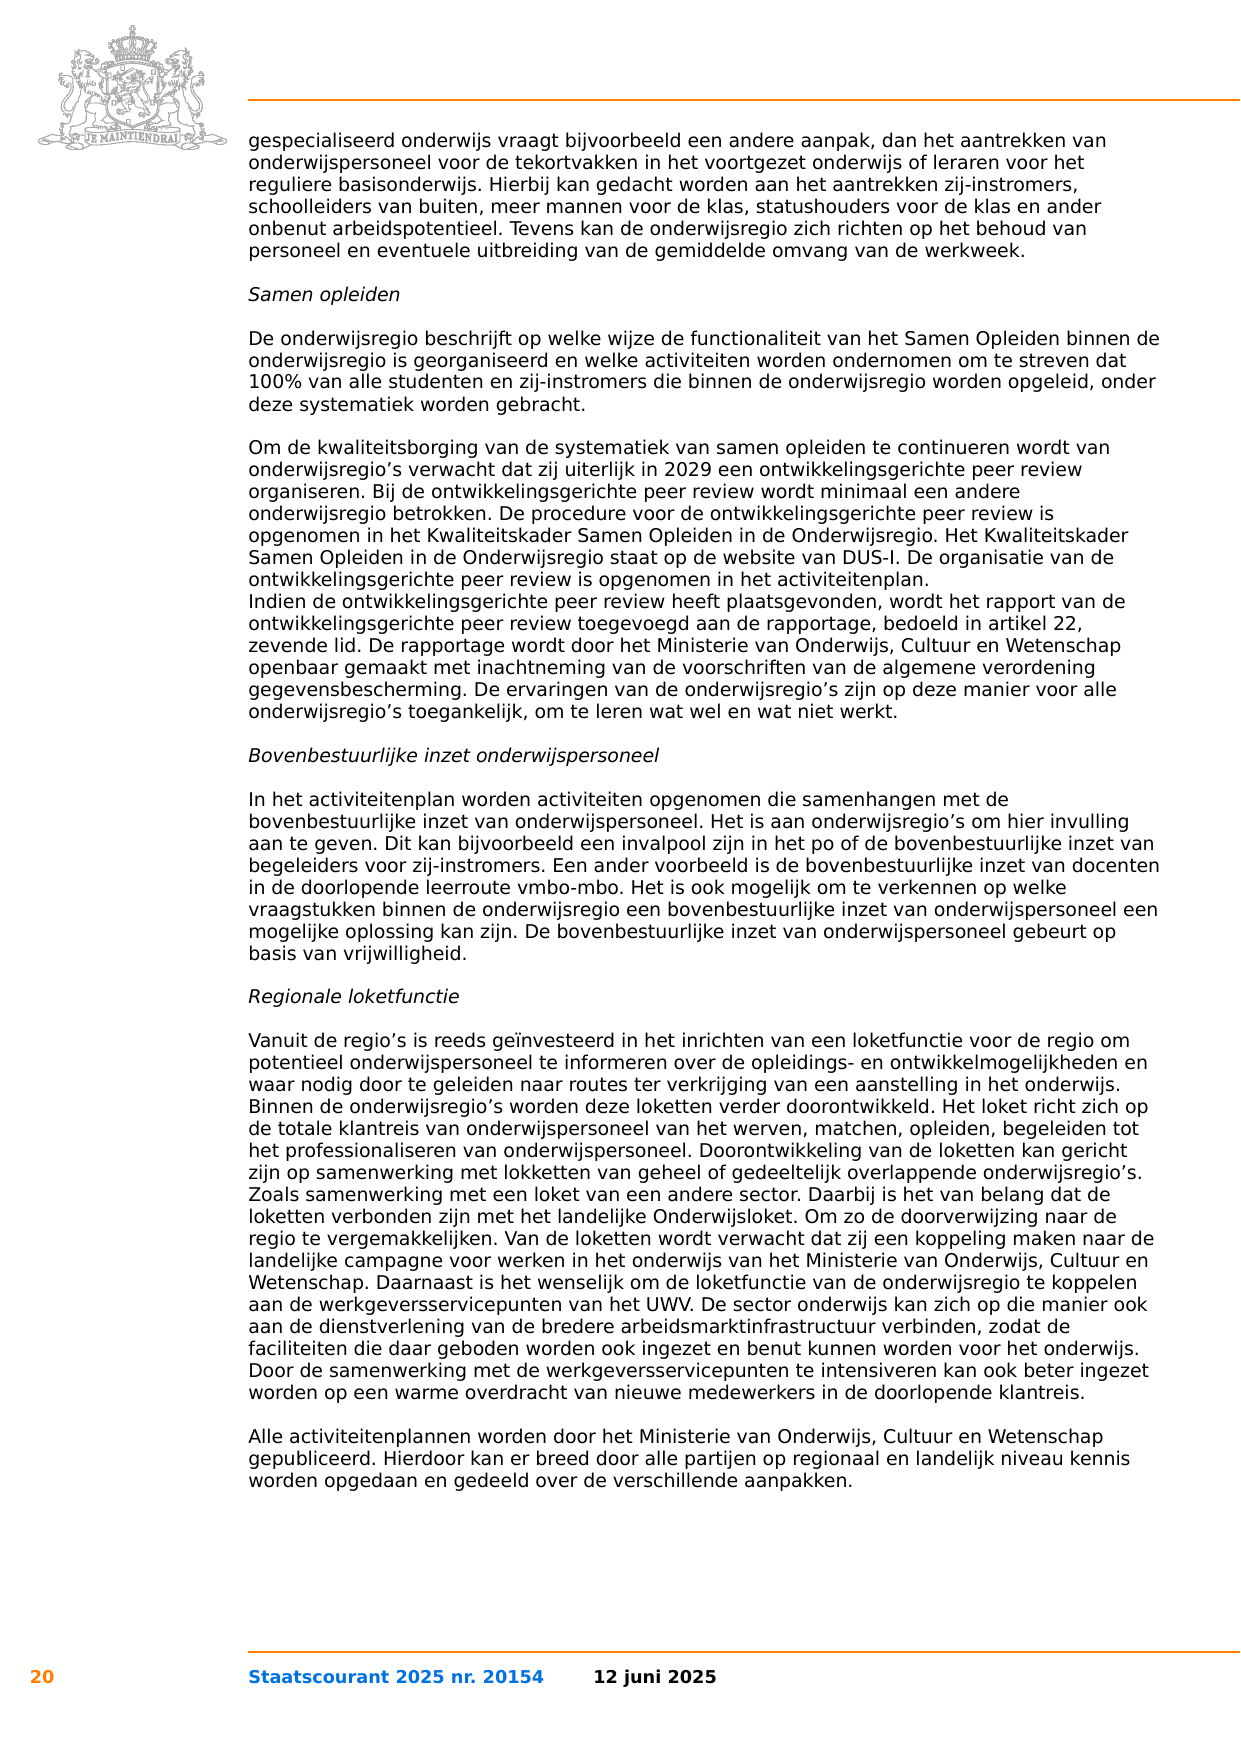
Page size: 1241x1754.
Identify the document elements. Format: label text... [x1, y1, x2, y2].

text gespecialiseerd onderwijs vraagt bijvoorbeeld een andere aanpak, dan het aantrekken van onderwijspersoneel voor de tekortvakken in het voortgezet onderwijs of leraren voor het reguliere basisonderwijs. Hierbij kan gedacht worden aan het aantrekken zij-instromers, schoolleiders van buiten, meer mannen voor de klas, statushouders voor de klas en ander onbenut arbeidspotentieel. Tevens kan de onderwijsregio zich richten op het behoud van personeel en eventuele uitbreiding van de gemiddelde omvang van de werkweek. [248, 130, 1163, 262]
picture [38, 25, 227, 150]
text In het activiteitenplan worden activiteiten opgenomen die samenhangen met de bovenbestuurlijke inzet van onderwijspersoneel. Het is aan onderwijsregio’s om hier invulling aan te geven. Dit kan bijvoorbeeld een invalpool zijn in het po of de bovenbestuurlijke inzet van begeleiders voor zij-instromers. Een ander voorbeeld is de bovenbestuurlijke inzet van docenten in de doorlopende leerroute vmbo-mbo. Het is ook mogelijk om te verkennen op welke vraagstukken binnen de onderwijsregio een bovenbestuurlijke inzet van onderwijspersoneel een mogelijke oplossing kan zijn. De bovenbestuurlijke inzet van onderwijspersoneel gebeurt op basis van vrijwilligheid. [248, 789, 1163, 964]
text Alle activiteitenplannen worden door het Ministerie van Onderwijs, Cultuur en Wetenschap gepubliceerd. Hierdoor kan er breed door alle partijen op regionaal en landelijk niveau kennis worden opgedaan en gedeeld over de verschillende aanpakken. [248, 1426, 1163, 1492]
subtitle Samen opleiden [248, 284, 1163, 306]
subtitle Regionale loketfunctie [248, 986, 1163, 1008]
subtitle Bovenbestuurlijke inzet onderwijspersoneel [248, 745, 1163, 767]
text Indien de ontwikkelingsgerichte peer review heeft plaatsgevonden, wordt het rapport van de ontwikkelingsgerichte peer review toegevoegd aan de rapportage, bedoeld in artikel 22, zevende lid. De rapportage wordt door het Ministerie van Onderwijs, Cultuur en Wetenschap openbaar gemaakt met inachtneming van de voorschriften van de algemene verordening gegevensbescherming. De ervaringen van de onderwijsregio’s zijn op deze manier voor alle onderwijsregio’s toegankelijk, om te leren wat wel en wat niet werkt. [248, 591, 1163, 723]
text Vanuit de regio’s is reeds geïnvesteerd in het inrichten van een loketfunctie voor de regio om potentieel onderwijspersoneel te informeren over de opleidings- en ontwikkelmogelijkheden en waar nodig door te geleiden naar routes ter verkrijging van een aanstelling in het onderwijs. Binnen de onderwijsregio’s worden deze loketten verder doorontwikkeld. Het loket richt zich op de totale klantreis van onderwijspersoneel van het werven, matchen, opleiden, begeleiden tot het professionaliseren van onderwijspersoneel. Doorontwikkeling van de loketten kan gericht zijn op samenwerking met lokketten van geheel of gedeeltelijk overlappende onderwijsregio’s. Zoals samenwerking met een loket van een andere sector. Daarbij is het van belang dat de loketten verbonden zijn met het landelijke Onderwijsloket. Om zo de doorverwijzing naar de regio te vergemakkelijken. Van de loketten wordt verwacht dat zij een koppeling maken naar de landelijke campagne voor werken in het onderwijs van het Ministerie van Onderwijs, Cultuur en Wetenschap. Daarnaast is het wenselijk om de loketfunctie van de onderwijsregio te koppelen aan de werkgeversservicepunten van het UWV. De sector onderwijs kan zich op die manier ook aan de dienstverlening van de bredere arbeidsmarktinfrastructuur verbinden, zodat de faciliteiten die daar geboden worden ook ingezet en benut kunnen worden voor het onderwijs. Door de samenwerking met de werkgeversservicepunten te intensiveren kan ook beter ingezet worden op een warme overdracht van nieuwe medewerkers in de doorlopende klantreis. [248, 1030, 1163, 1404]
text De onderwijsregio beschrijft op welke wijze de functionaliteit van het Samen Opleiden binnen de onderwijsregio is georganiseerd en welke activiteiten worden ondernomen om te streven dat 100% van alle studenten en zij-instromers die binnen de onderwijsregio worden opgeleid, onder deze systematiek worden gebracht. [248, 327, 1163, 415]
text Om de kwaliteitsborging van de systematiek van samen opleiden te continueren wordt van onderwijsregio’s verwacht dat zij uiterlijk in 2029 een ontwikkelingsgerichte peer review organiseren. Bij de ontwikkelingsgerichte peer review wordt minimaal een andere onderwijsregio betrokken. De procedure voor de ontwikkelingsgerichte peer review is opgenomen in het Kwaliteitskader Samen Opleiden in de Onderwijsregio. Het Kwaliteitskader Samen Opleiden in de Onderwijsregio staat op de website van DUS-I. De organisatie van de ontwikkelingsgerichte peer review is opgenomen in het activiteitenplan. [248, 437, 1163, 591]
